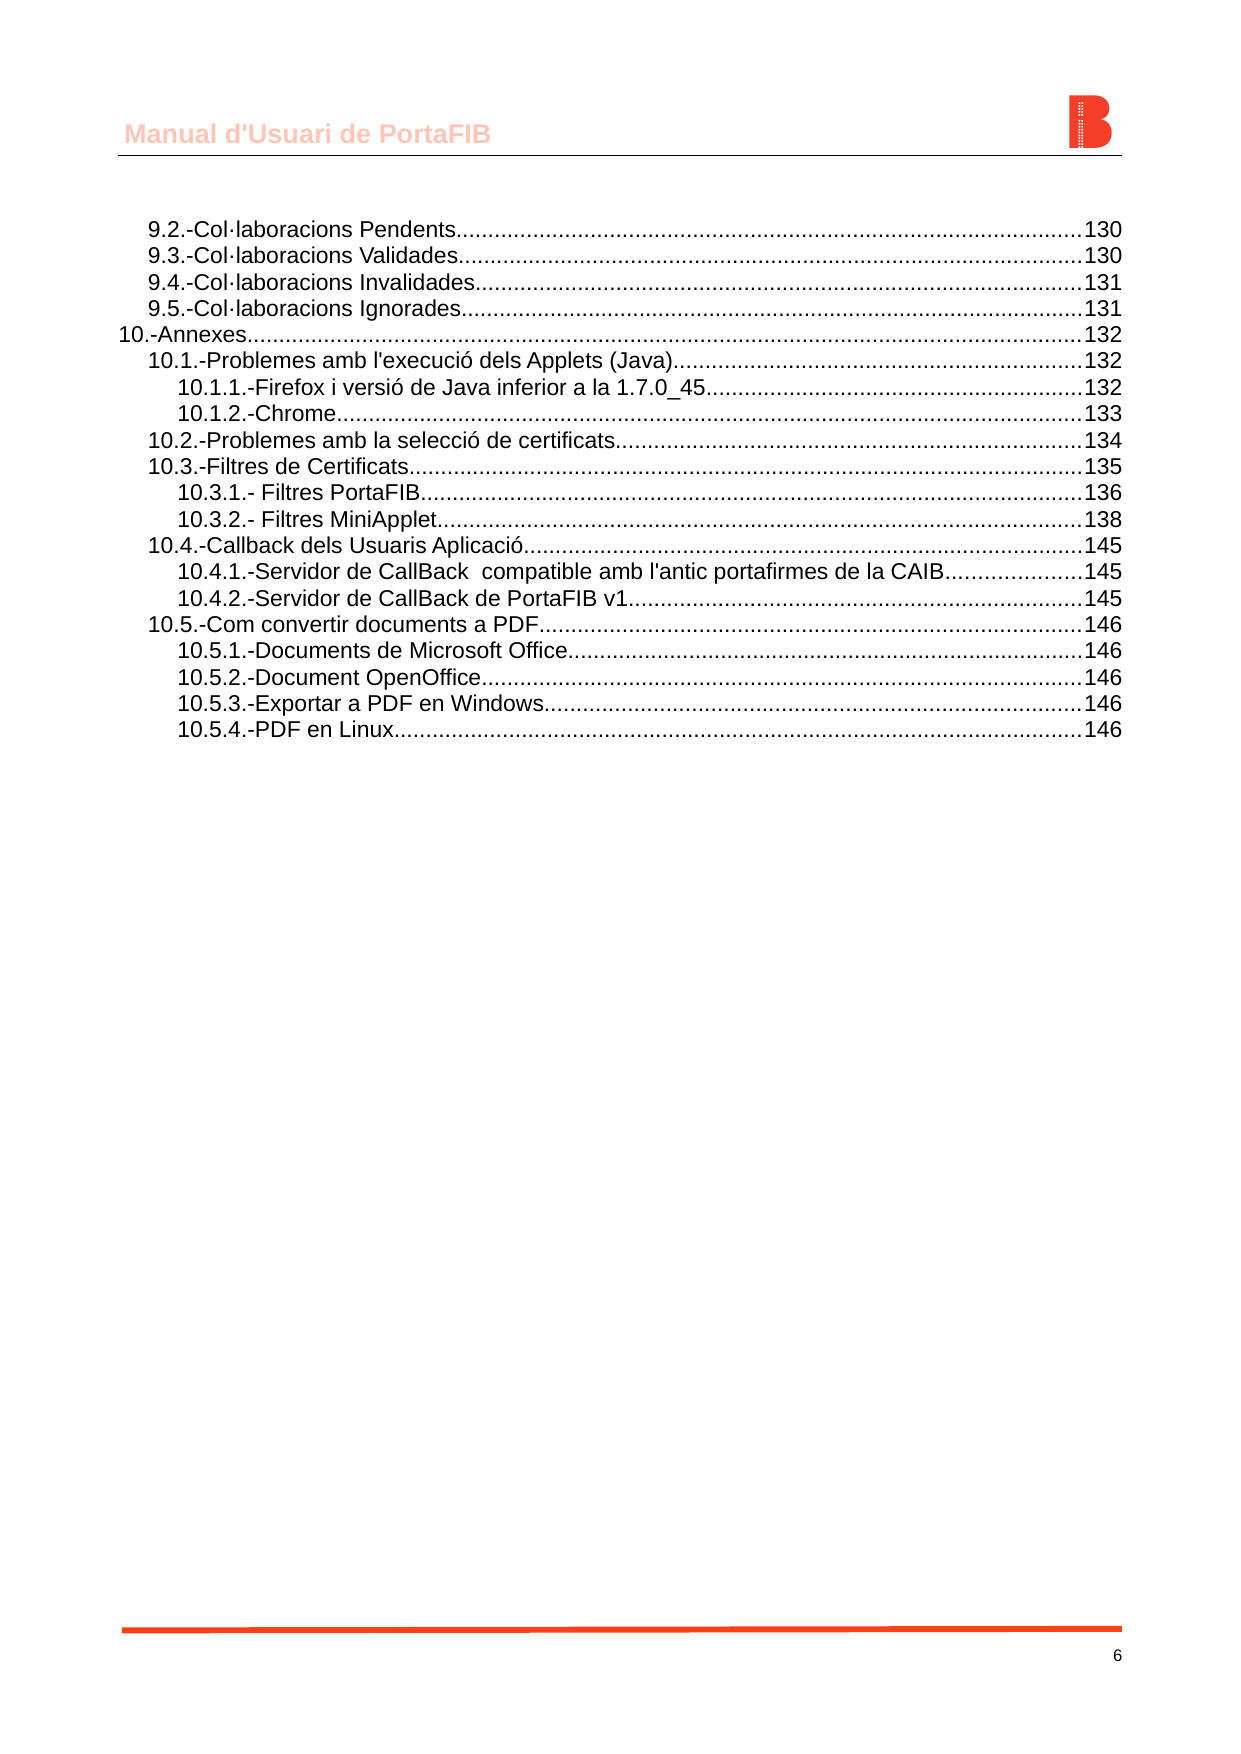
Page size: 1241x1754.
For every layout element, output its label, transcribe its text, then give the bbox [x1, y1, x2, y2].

text 10.2.-Problemes amb la selecció de certificats 134 [148, 427, 1122, 453]
text 10.5.3.-Exportar a PDF en Windows 146 [177, 690, 1122, 716]
picture [1063, 94, 1117, 150]
text 10.3.1.- Filtres PortaFIB 136 [177, 479, 1122, 506]
text 10.1.-Problemes amb l'execució dels Applets (Java) 132 [148, 347, 1122, 374]
text 10.5.4.-PDF en Linux 146 [177, 716, 1122, 743]
text 10.4.2.-Servidor de CallBack de PortaFIB v1 145 [177, 585, 1122, 611]
text 10.5.1.-Documents de Microsoft Office 146 [177, 637, 1122, 664]
text 10.5.2.-Document OpenOffice 146 [177, 664, 1122, 690]
text 10.3.2.- Filtres MiniApplet 138 [177, 506, 1122, 532]
text 10.1.1.-Firefox i versió de Java inferior a la 1.7.0_45 132 [177, 374, 1122, 400]
text 10.5.-Com convertir documents a PDF 146 [148, 611, 1122, 637]
text 9.4.-Col·laboracions Invalidades 131 [148, 268, 1122, 295]
text 10.4.-Callback dels Usuaris Aplicació 145 [148, 532, 1122, 558]
text 10.4.1.-Servidor de CallBack compatible amb l'antic portafirmes de la CAIB 145 [177, 558, 1122, 585]
text 10.3.-Filtres de Certificats 135 [148, 453, 1122, 479]
text 9.3.-Col·laboracions Validades 130 [148, 242, 1122, 268]
text 9.5.-Col·laboracions Ignorades 131 [148, 295, 1122, 321]
text 10.1.2.-Chrome 133 [177, 400, 1122, 427]
text 10.-Annexes 132 [118, 321, 1122, 347]
text 9.2.-Col·laboracions Pendents 130 [148, 216, 1122, 242]
